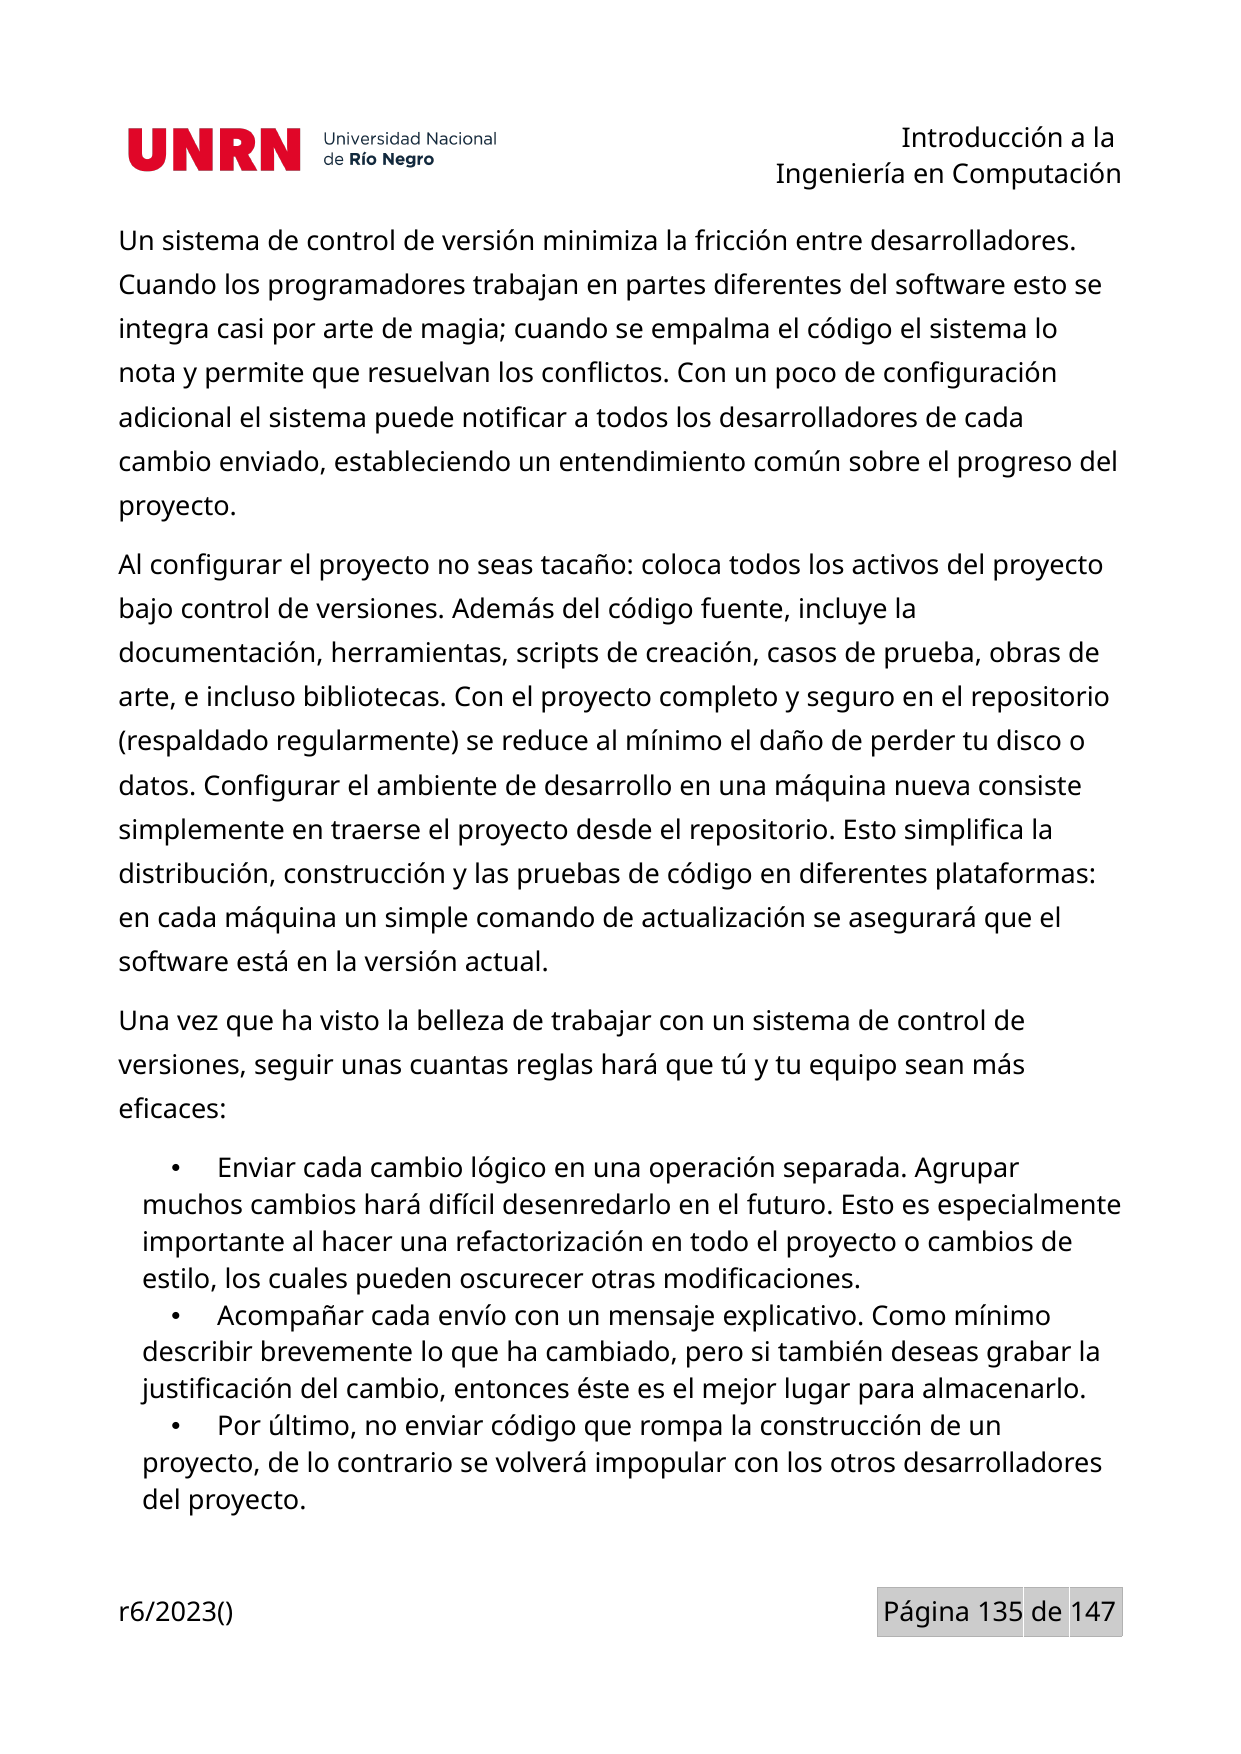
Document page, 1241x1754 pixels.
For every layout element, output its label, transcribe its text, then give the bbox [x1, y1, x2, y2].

list Enviar cada cambio lógico en una operación separada. Agrupar muchos cambios hará difícil desenredarlo en el futuro. Esto es especialmente importante al hacer una refactorización en todo el proyecto o cambios de estilo, los cuales pueden oscurecer otras modificaciones. [142, 1148, 1122, 1296]
text Un sistema de control de versión minimiza la fricción entre desarrolladores. Cuando los programadores trabajan en partes diferentes del software esto se integra casi por arte de magia; cuando se empalma el código el sistema lo nota y permite que resuelvan los conflictos. Con un poco de configuración adicional el sistema puede notificar a todos los desarrolladores de cada cambio enviado, estableciendo un entendimiento común sobre el progreso del proyecto. [118, 221, 1122, 523]
picture [118, 118, 505, 180]
text Una vez que ha visto la belleza de trabajar con un sistema de control de versiones, seguir unas cuantas reglas hará que tú y tu equipo sean más eficaces: [118, 1001, 1122, 1127]
text Al configurar el proyecto no seas tacaño: coloca todos los activos del proyecto bajo control de versiones. Además del código fuente, incluye la documentación, herramientas, scripts de creación, casos de prueba, obras de arte, e incluso bibliotecas. Con el proyecto completo y seguro en el repositorio (respaldado regularmente) se reduce al mínimo el daño de perder tu disco o datos. Configurar el ambiente de desarrollo en una máquina nueva consiste simplemente en traerse el proyecto desde el repositorio. Esto simplifica la distribución, construcción y las pruebas de código en diferentes plataformas: en cada máquina un simple comando de actualización se asegurará que el software está en la versión actual. [118, 545, 1122, 979]
list Acompañar cada envío con un mensaje explicativo. Como mínimo describir brevemente lo que ha cambiado, pero si también deseas grabar la justificación del cambio, entonces éste es el mejor lugar para almacenarlo. [142, 1296, 1122, 1407]
list Por último, no enviar código que rompa la construcción de un proyecto, de lo contrario se volverá impopular con los otros desarrolladores del proyecto. [142, 1407, 1122, 1517]
